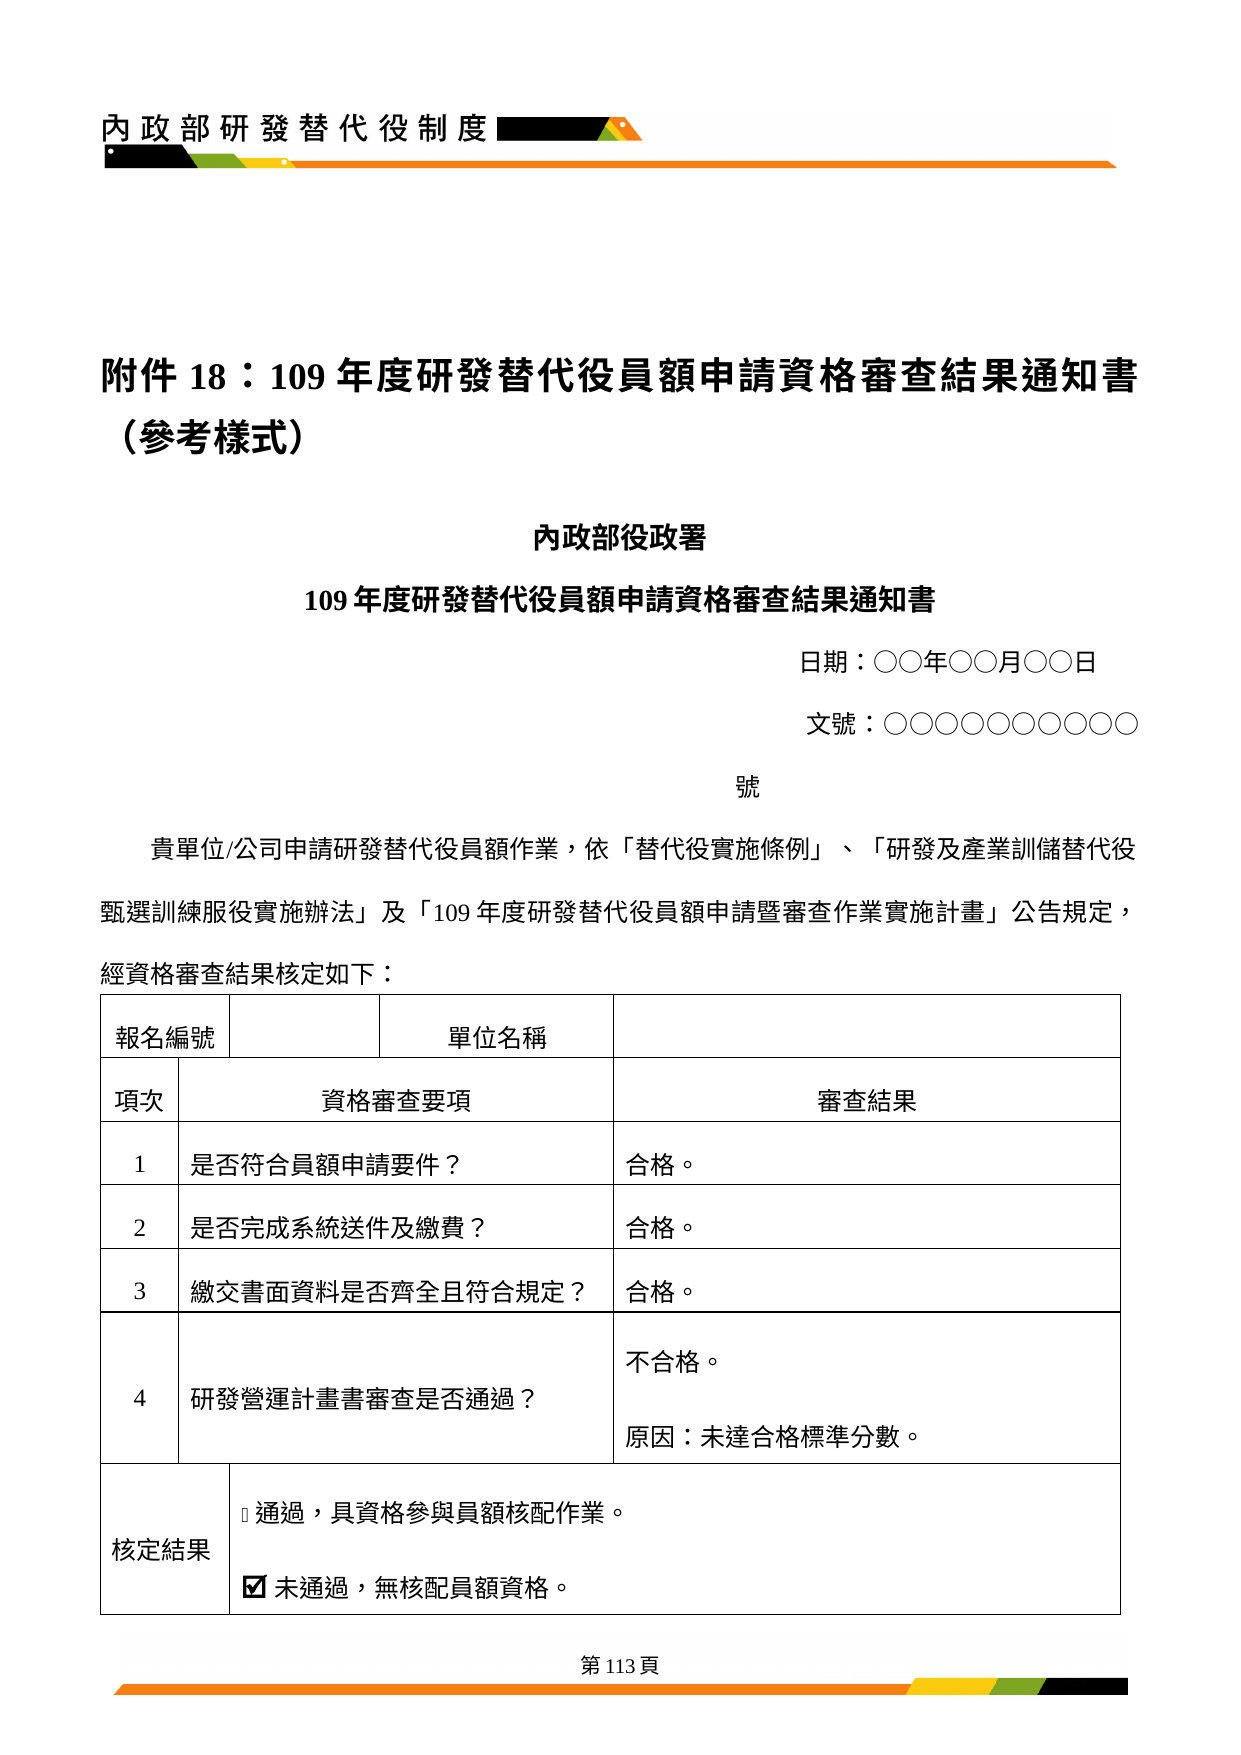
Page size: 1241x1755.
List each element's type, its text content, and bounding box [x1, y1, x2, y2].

table_cell 是否完成系統送件及繳費？ [179, 1185, 613, 1248]
table_header 單位名稱 [380, 995, 613, 1057]
table_cell 不合格。 原因：未達合格標準分數。 [614, 1313, 1120, 1462]
table_cell 核定結果 [101, 1464, 229, 1613]
table_cell 資格審查要項 [179, 1058, 613, 1121]
text 日期：○○年○○月○○日 [735, 619, 1140, 681]
table_cell 項次 [101, 1058, 178, 1121]
table_cell 3 [101, 1249, 178, 1311]
table_cell 繳交書面資料是否齊全且符合規定？ [179, 1249, 613, 1311]
table_cell 研發營運計畫書審查是否通過？ [179, 1313, 613, 1462]
table_cell 合格。 [614, 1249, 1120, 1311]
table_cell 1 [101, 1122, 178, 1184]
table_cell 2 [101, 1185, 178, 1248]
table_header [230, 995, 379, 1057]
text 109年度研發替代役員額申請資格審查結果通知書 [100, 556, 1140, 619]
text 貴單位/公司申請研發替代役員額作業，依「替代役實施條例」、「研發及產業訓儲替代役甄選訓練服役實施辦法」及「109年度研發替代役員額申請暨審查作業實施計畫」公告規定，經資格審查結果核定如下： [100, 806, 1140, 994]
text 附件18：109年度研發替代役員額申請資格審查結果通知書（參考樣式） [100, 331, 1140, 456]
table_header [614, 995, 1120, 1057]
table_header 報名編號 [101, 995, 229, 1057]
text 文號：○○○○○○○○○○號 [735, 681, 1140, 806]
table_cell 審查結果 [614, 1058, 1120, 1121]
table_cell 4 [101, 1313, 178, 1462]
text 內政部役政署 [100, 494, 1140, 556]
table_cell 合格。 [614, 1122, 1120, 1184]
table_cell 合格。 [614, 1185, 1120, 1248]
table_cell  通過，具資格參與員額核配作業。  未通過，無核配員額資格。 [230, 1464, 1120, 1613]
table_cell 是否符合員額申請要件？ [179, 1122, 613, 1184]
